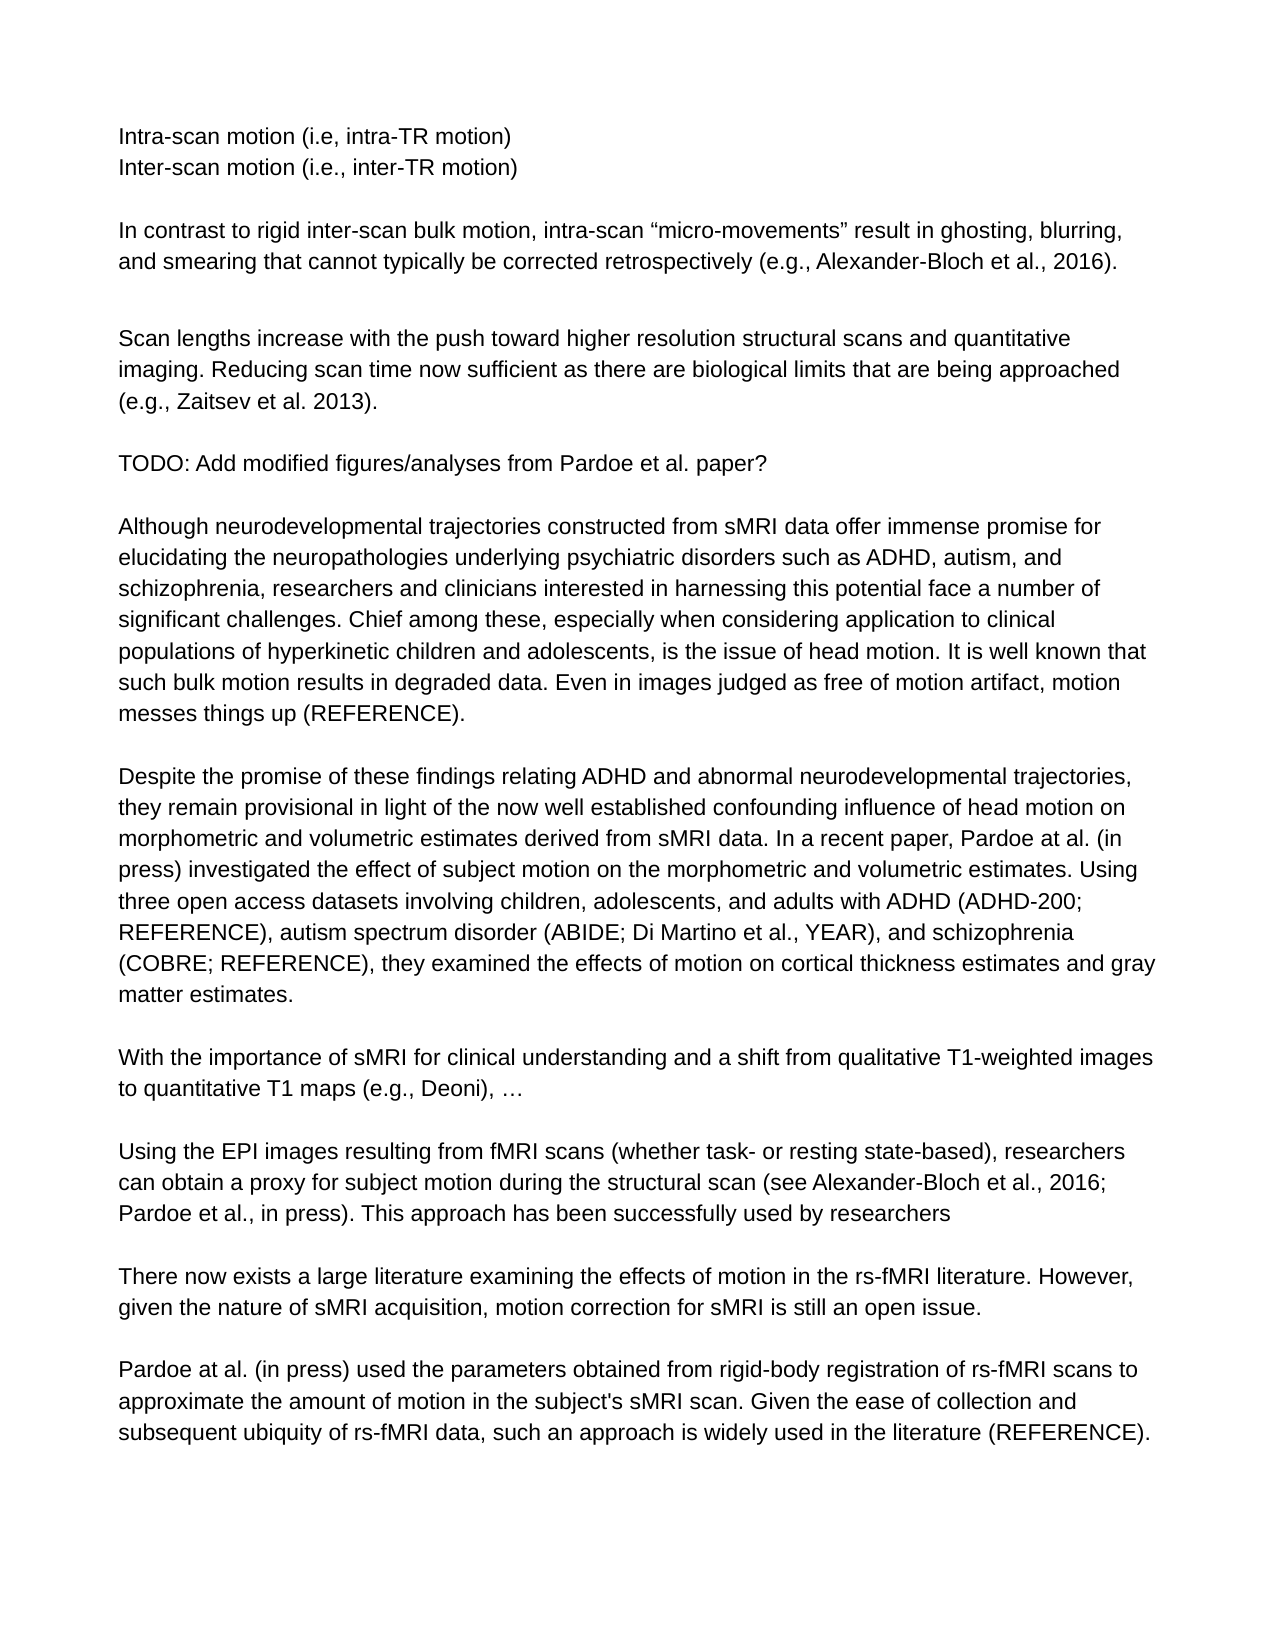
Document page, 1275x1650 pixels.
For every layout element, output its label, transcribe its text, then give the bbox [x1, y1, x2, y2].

text In contrast to rigid inter-scan bulk motion, intra-scan “micro-movements” result in ghosting, blurring, and smearing that cannot typically be corrected retrospectively (e.g., Alexander-Bloch et al., 2016). [118, 212, 1157, 274]
text Scan lengths increase with the push toward higher resolution structural scans and quantitative imaging. Reducing scan time now sufficient as there are biological limits that are being approached (e.g., Zaitsev et al. 2013). TODO: Add modified figures/analyses from Pardoe et al. paper? Although neurodevelopmental trajectories constructed from sMRI data offer immense promise for elucidating the neuropathologies underlying psychiatric disorders such as ADHD, autism, and schizophrenia, researchers and clinicians interested in harnessing this potential face a number of significant challenges. Chief among these, especially when considering application to clinical populations of hyperkinetic children and adolescents, is the issue of head motion. It is well known that such bulk motion results in degraded data. Even in images judged as free of motion artifact, motion messes things up (REFERENCE). Despite the promise of these findings relating ADHD and abnormal neurodevelopmental trajectories, they remain provisional in light of the now well established confounding influence of head motion on morphometric and volumetric estimates derived from sMRI data. In a recent paper, Pardoe at al. (in press) investigated the effect of subject motion on the morphometric and volumetric estimates. Using three open access datasets involving children, adolescents, and adults with ADHD (ADHD-200; REFERENCE), autism spectrum disorder (ABIDE; Di Martino et al., YEAR), and schizophrenia (COBRE; REFERENCE), they examined the effects of motion on cortical thickness estimates and gray matter estimates. With the importance of sMRI for clinical understanding and a shift from qualitative T1-weighted images to quantitative T1 maps (e.g., Deoni), … Using the EPI images resulting from fMRI scans (whether task- or resting state-based), researchers can obtain a proxy for subject motion during the structural scan (see Alexander-Bloch et al., 2016; Pardoe et al., in press). This approach has been successfully used by researchers There now exists a large literature examining the effects of motion in the rs-fMRI literature. However, given the nature of sMRI acquisition, motion correction for sMRI is still an open issue. Pardoe at al. (in press) used the parameters obtained from rigid-body registration of rs-fMRI scans to approximate the amount of motion in the subject's sMRI scan. Given the ease of collection and subsequent ubiquity of rs-fMRI data, such an approach is widely used in the literature (REFERENCE). [118, 320, 1157, 1445]
text Intra-scan motion (i.e, intra-TR motion) [118, 118, 1157, 149]
text Inter-scan motion (i.e., inter-TR motion) [118, 149, 1157, 181]
